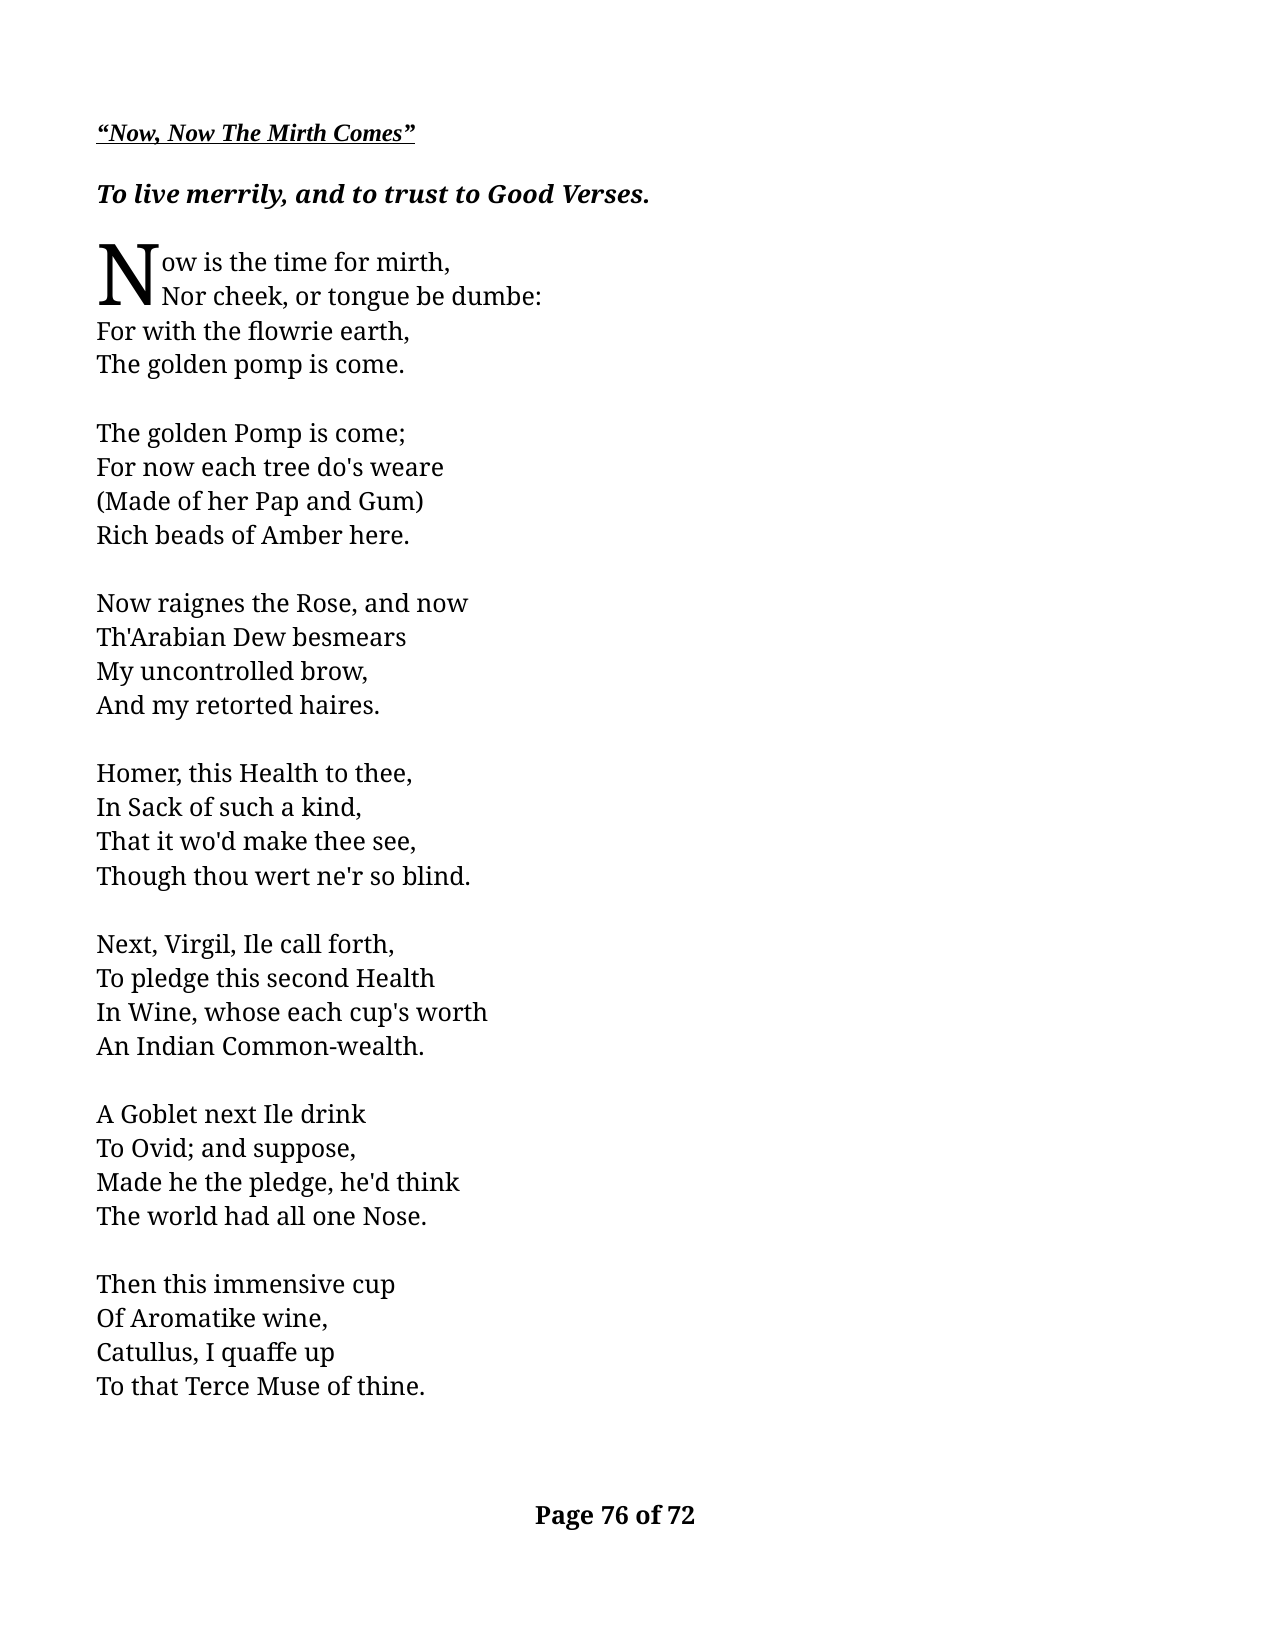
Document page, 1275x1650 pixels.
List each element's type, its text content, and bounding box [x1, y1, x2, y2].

text In Wine, whose each cup's worth [96, 994, 1134, 1028]
text In Sack of such a kind, [96, 790, 1134, 824]
text The world had all one Nose. [96, 1199, 1134, 1233]
text (Made of her Pap and Gum) [96, 483, 1134, 517]
text Though thou wert ne'r so blind. [96, 858, 1134, 892]
text And my retorted haires. [96, 688, 1134, 722]
text Then this immensive cup [96, 1267, 1134, 1301]
text For with the flowrie earth, [96, 313, 1134, 347]
text An Indian Common-wealth. [96, 1028, 1134, 1062]
text Made he the pledge, he'd think [96, 1165, 1134, 1199]
text The golden pomp is come. [96, 347, 1134, 381]
text Th'Arabian Dew besmears [96, 620, 1134, 654]
text Now is the time for mirth, Nor cheek, or tongue be dumbe: [96, 245, 1134, 313]
text To Ovid; and suppose, [96, 1131, 1134, 1165]
text My uncontrolled brow, [96, 654, 1134, 688]
text That it wo'd make thee see, [96, 824, 1134, 858]
text To that Terce Muse of thine. [96, 1369, 1134, 1403]
text Rich beads of Amber here. [96, 517, 1134, 552]
text Of Aromatike wine, [96, 1301, 1134, 1335]
text To pledge this second Health [96, 960, 1134, 994]
text Homer, this Health to thee, [96, 756, 1134, 790]
text Catullus, I quaffe up [96, 1335, 1134, 1369]
text The golden Pomp is come; [96, 415, 1134, 449]
text To live merrily, and to trust to Good Verses. [96, 177, 1134, 211]
text Next, Virgil, Ile call forth, [96, 926, 1134, 960]
text A Goblet next Ile drink [96, 1097, 1134, 1131]
text For now each tree do's weare [96, 449, 1134, 483]
text Now raignes the Rose, and now [96, 586, 1134, 620]
